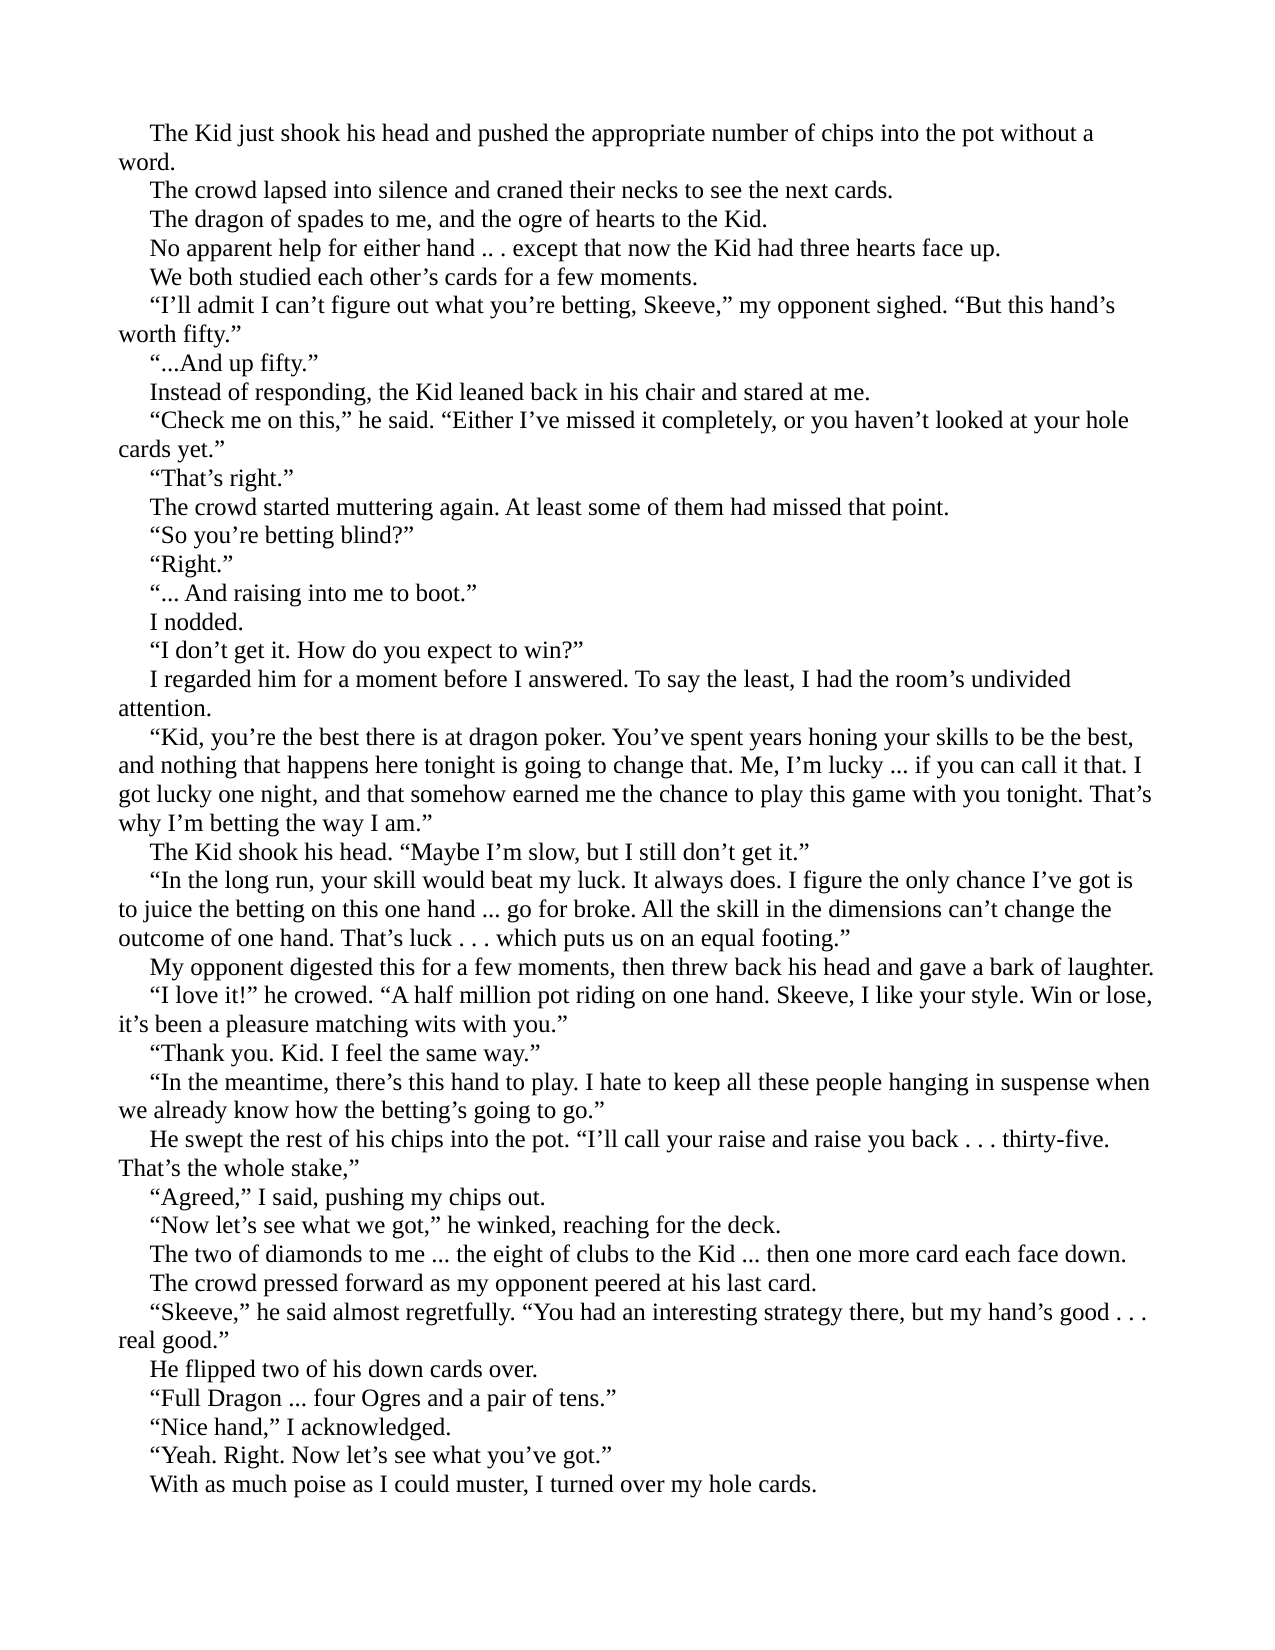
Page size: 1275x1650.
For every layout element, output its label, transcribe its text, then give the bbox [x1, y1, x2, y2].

text “In the meantime, there’s this hand to play. I hate to keep all these people hanging in suspense when we already know how the betting’s going to go.” [118, 1067, 1157, 1124]
text The dragon of spades to me, and the ogre of hearts to the Kid. [118, 204, 1157, 233]
text We both studied each other’s cards for a few moments. [118, 262, 1157, 291]
text “... And raising into me to boot.” [118, 578, 1157, 607]
text I regarded him for a moment before I answered. To say the least, I had the room’s undivided attention. [118, 664, 1157, 722]
text The two of diamonds to me ... the eight of clubs to the Kid ... then one more card each face down. [118, 1239, 1157, 1268]
text He flipped two of his down cards over. [118, 1354, 1157, 1383]
text “Nice hand,” I acknowledged. [118, 1412, 1157, 1441]
text “Thank you. Kid. I feel the same way.” [118, 1038, 1157, 1067]
text “I don’t get it. How do you expect to win?” [118, 636, 1157, 664]
text No apparent help for either hand .. . except that now the Kid had three hearts face up. [118, 233, 1157, 262]
text “I’ll admit I can’t figure out what you’re betting, Skeeve,” my opponent sighed. “But this hand’s worth fifty.” [118, 291, 1157, 348]
text “So you’re betting blind?” [118, 521, 1157, 549]
text The crowd pressed forward as my opponent peered at his last card. [118, 1268, 1157, 1297]
text Instead of responding, the Kid leaned back in his chair and stared at me. [118, 377, 1157, 406]
text “Skeeve,” he said almost regretfully. “You had an interesting strategy there, but my hand’s good . . . real good.” [118, 1297, 1157, 1354]
text “Kid, you’re the best there is at dragon poker. You’ve spent years honing your skills to be the best, and nothing that happens here tonight is going to change that. Me, I’m lucky ... if you can call it that. I got lucky one night, and that somehow earned me the chance to play this game with you tonight. That’s why I’m betting the way I am.” [118, 722, 1157, 837]
text “...And up fifty.” [118, 348, 1157, 377]
text The crowd started muttering again. At least some of them had missed that point. [118, 492, 1157, 521]
text The Kid just shook his head and pushed the appropriate number of chips into the pot without a word. [118, 118, 1157, 176]
text I nodded. [118, 607, 1157, 636]
text He swept the rest of his chips into the pot. “I’ll call your raise and raise you back . . . thirty-five. That’s the whole stake,” [118, 1124, 1157, 1182]
text “Right.” [118, 549, 1157, 578]
text “I love it!” he crowed. “A half million pot riding on one hand. Skeeve, I like your style. Win or lose, it’s been a pleasure matching wits with you.” [118, 981, 1157, 1038]
text “Agreed,” I said, pushing my chips out. [118, 1182, 1157, 1211]
text The Kid shook his head. “Maybe I’m slow, but I still don’t get it.” [118, 837, 1157, 866]
text “Full Dragon ... four Ogres and a pair of tens.” [118, 1383, 1157, 1412]
text “Now let’s see what we got,” he winked, reaching for the deck. [118, 1211, 1157, 1239]
text “Yeah. Right. Now let’s see what you’ve got.” [118, 1441, 1157, 1469]
text With as much poise as I could muster, I turned over my hole cards. [118, 1469, 1157, 1498]
text “Check me on this,” he said. “Either I’ve missed it completely, or you haven’t looked at your hole cards yet.” [118, 406, 1157, 463]
text “In the long run, your skill would beat my luck. It always does. I figure the only chance I’ve got is to juice the betting on this one hand ... go for broke. All the skill in the dimensions can’t change the outcome of one hand. That’s luck . . . which puts us on an equal footing.” [118, 866, 1157, 952]
text The crowd lapsed into silence and craned their necks to see the next cards. [118, 176, 1157, 204]
text My opponent digested this for a few moments, then threw back his head and gave a bark of laughter. [118, 952, 1157, 981]
text “That’s right.” [118, 463, 1157, 492]
